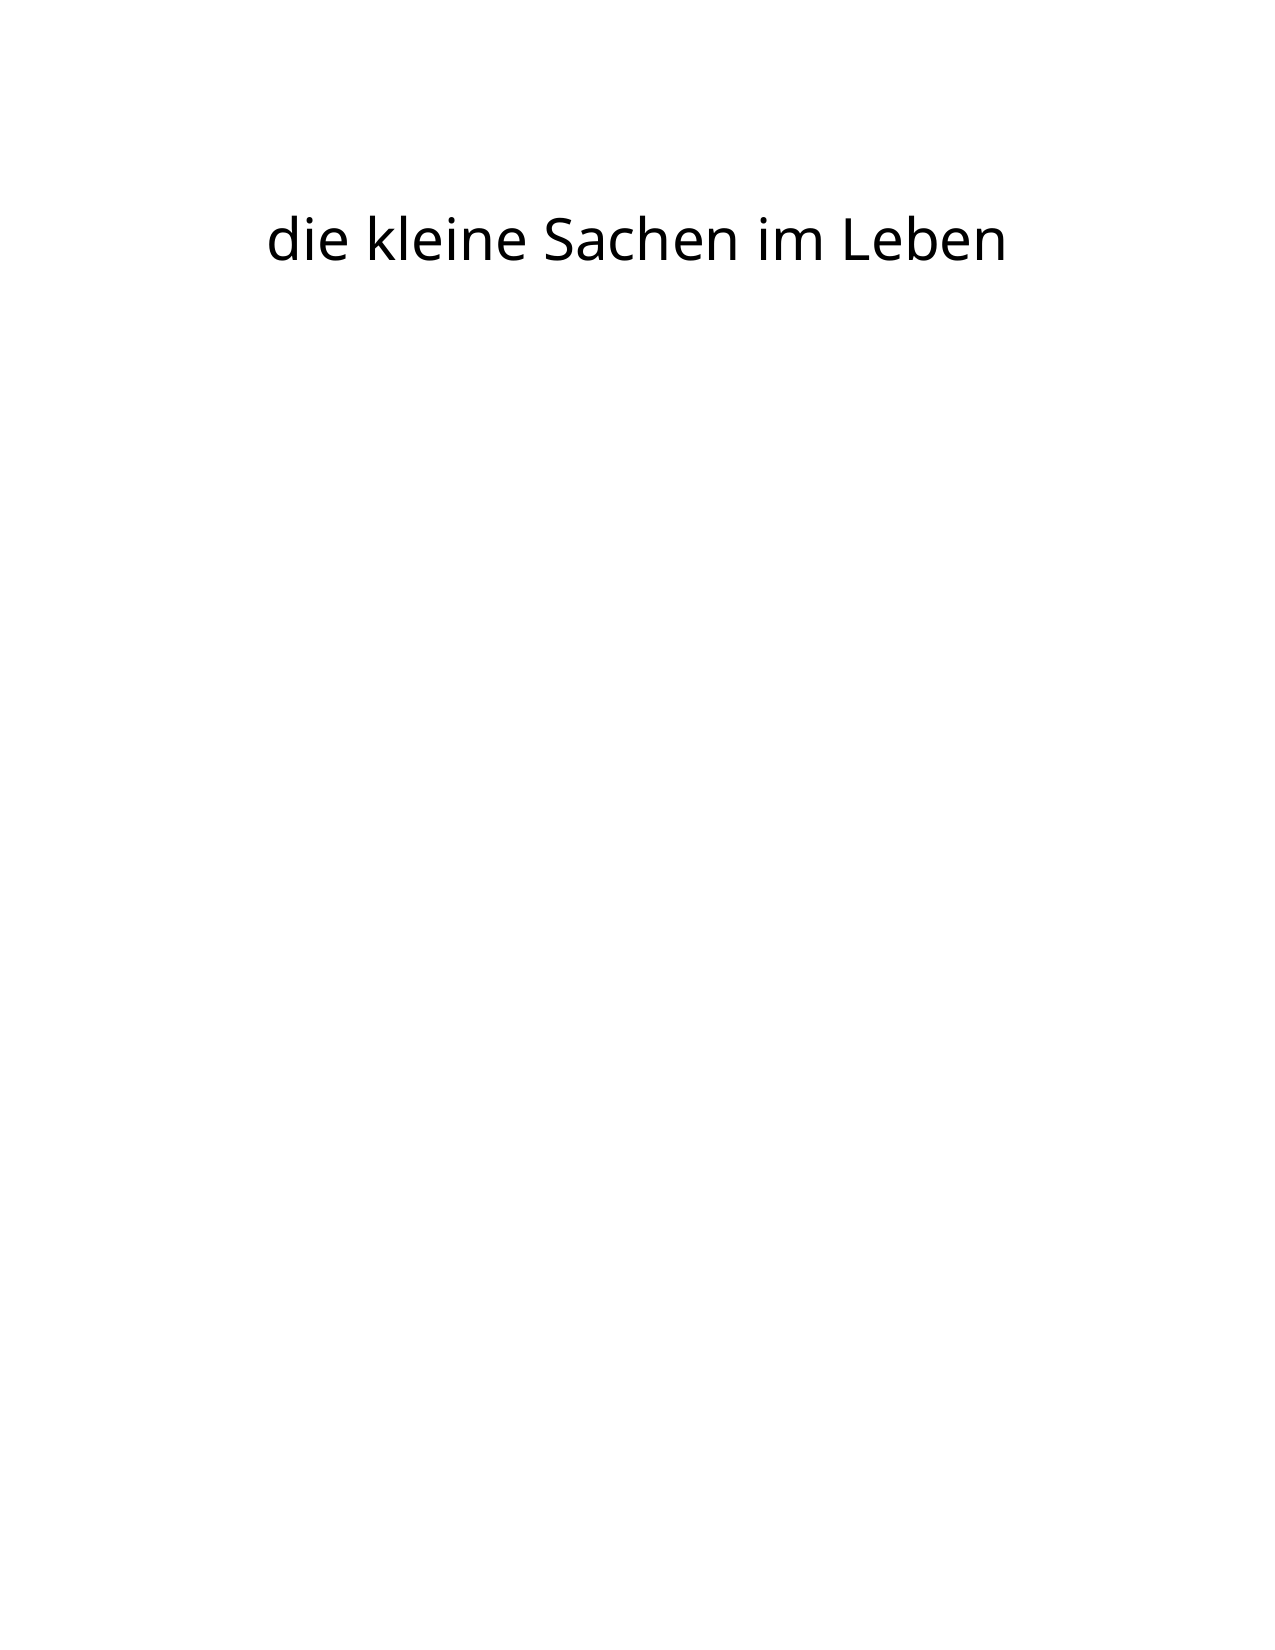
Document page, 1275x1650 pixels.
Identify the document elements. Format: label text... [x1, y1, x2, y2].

text die kleine Sachen im Leben [118, 198, 1157, 277]
